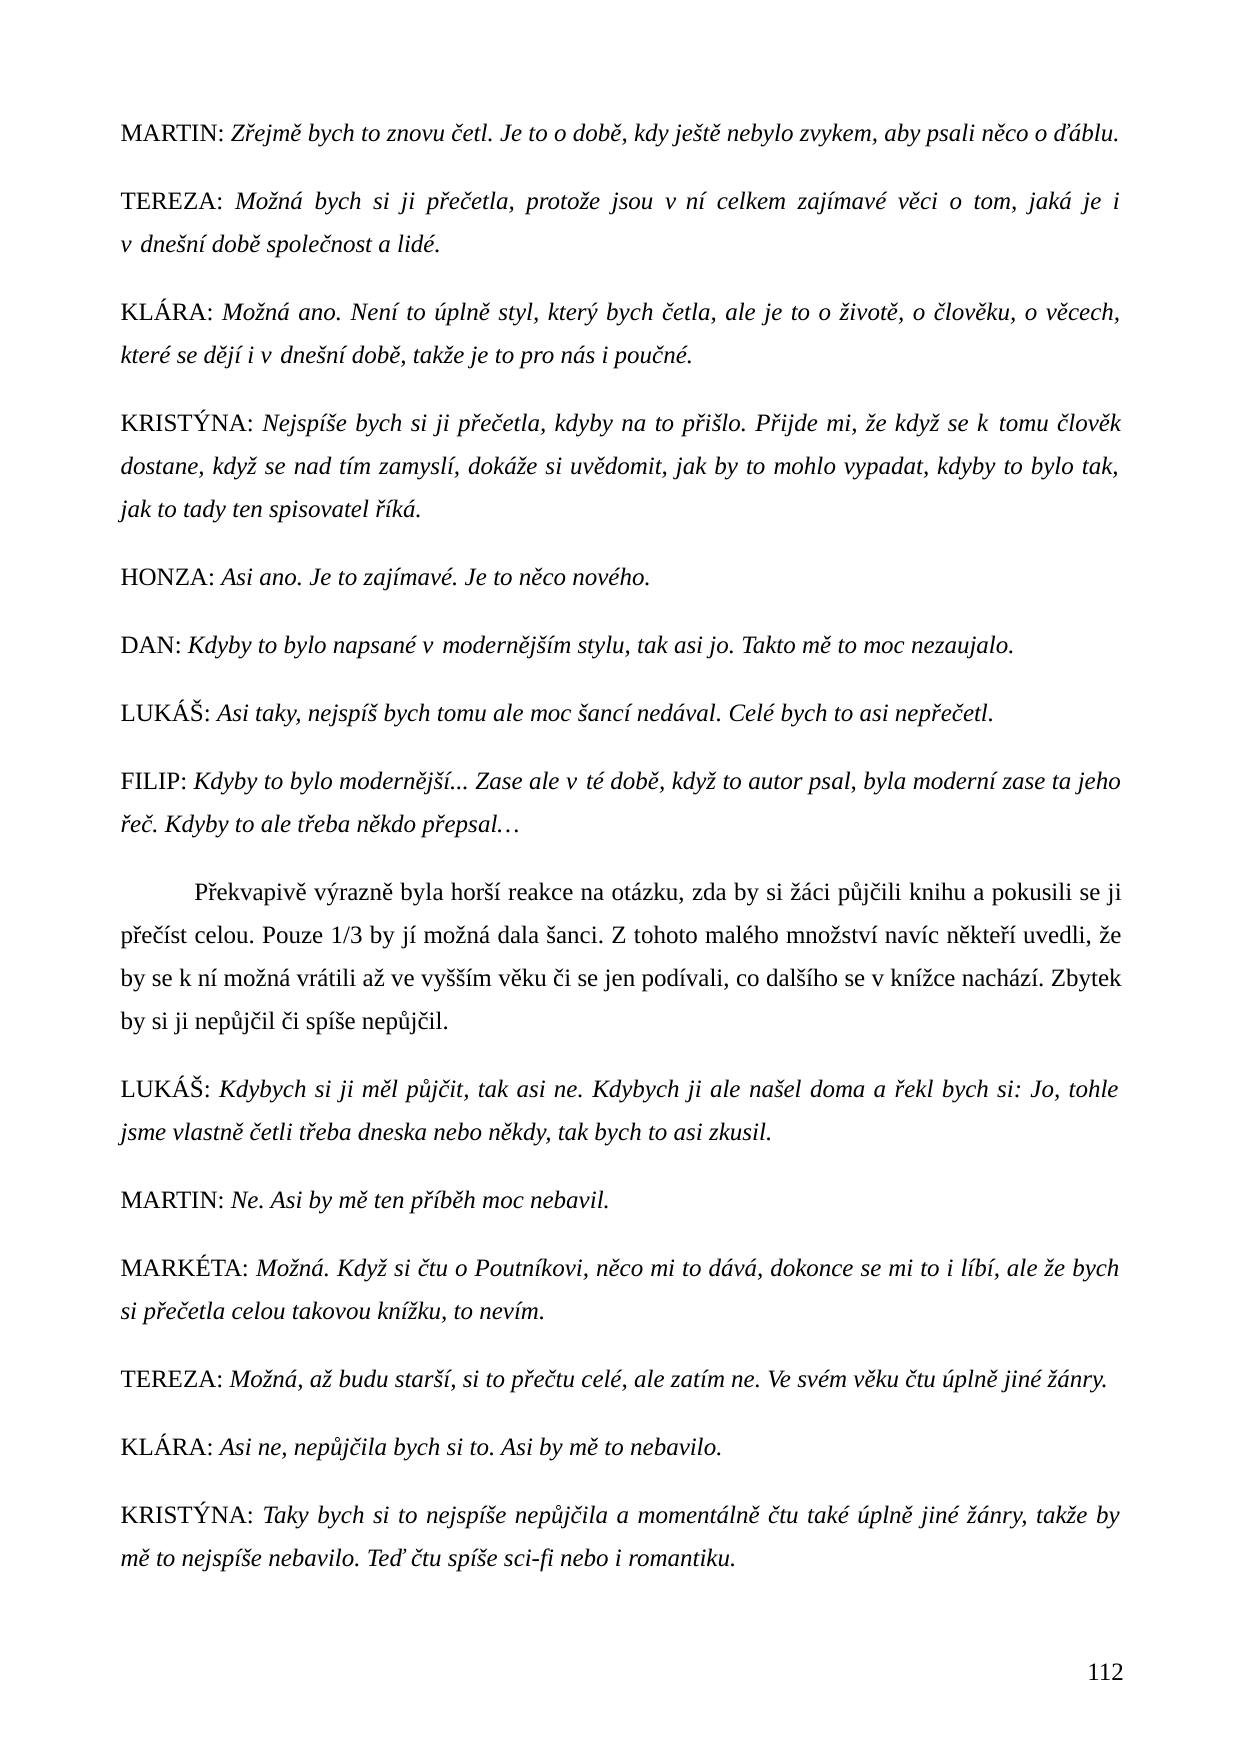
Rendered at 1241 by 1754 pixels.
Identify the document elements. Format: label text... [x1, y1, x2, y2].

text MARKÉTA: Možná. Když si čtu o Poutníkovi, něco mi to dává, dokonce se mi to i líbí, ale že bych si přečetla celou takovou knížku, to nevím. [120, 1253, 1123, 1325]
text Překvapivě výrazně byla horší reakce na otázku, zda by si žáci půjčili knihu a pokusili se ji přečíst celou. Pouze 1/3 by jí možná dala šanci. Z tohoto malého množství navíc někteří uvedli, že by se k ní možná vrátili až ve vyšším věku či se jen podívali, co dalšího se v knížce nachází. Zbytek by si ji nepůjčil či spíše nepůjčil. [120, 877, 1123, 1035]
text MARTIN: Zřejmě bych to znovu četl. Je to o době, kdy ještě nebylo zvykem, aby psali něco o ďáblu. [120, 118, 1123, 147]
text KLÁRA: Asi ne, nepůjčila bych si to. Asi by mě to nebavilo. [120, 1432, 1123, 1461]
text LUKÁŠ: Kdybych si ji měl půjčit, tak asi ne. Kdybych ji ale našel doma a řekl bych si: Jo, tohle jsme vlastně četli třeba dneska nebo někdy, tak bych to asi zkusil. [120, 1074, 1123, 1146]
text KRISTÝNA: Nejspíše bych si ji přečetla, kdyby na to přišlo. Přijde mi, že když se k tomu člověk dostane, když se nad tím zamyslí, dokáže si uvědomit, jak by to mohlo vypadat, kdyby to bylo tak, jak to tady ten spisovatel říká. [120, 408, 1123, 523]
text KLÁRA: Možná ano. Není to úplně styl, který bych četla, ale je to o životě, o člověku, o věcech, které se dějí i v dnešní době, takže je to pro nás i poučné. [120, 297, 1123, 369]
text LUKÁŠ: Asi taky, nejspíš bych tomu ale moc šancí nedával. Celé bych to asi nepřečetl. [120, 698, 1123, 727]
text TEREZA: Možná, až budu starší, si to přečtu celé, ale zatím ne. Ve svém věku čtu úplně jiné žánry. [120, 1364, 1123, 1393]
text TEREZA: Možná bych si ji přečetla, protože jsou v ní celkem zajímavé věci o tom, jaká je i v dnešní době společnost a lidé. [120, 186, 1123, 258]
text KRISTÝNA: Taky bych si to nejspíše nepůjčila a momentálně čtu také úplně jiné žánry, takže by mě to nejspíše nebavilo. Teď čtu spíše sci-fi nebo i romantiku. [120, 1500, 1123, 1572]
text DAN: Kdyby to bylo napsané v modernějším stylu, tak asi jo. Takto mě to moc nezaujalo. [120, 630, 1123, 659]
text FILIP: Kdyby to bylo modernější... Zase ale v té době, když to autor psal, byla moderní zase ta jeho řeč. Kdyby to ale třeba někdo přepsal… [120, 766, 1123, 838]
text HONZA: Asi ano. Je to zajímavé. Je to něco nového. [120, 562, 1123, 591]
text MARTIN: Ne. Asi by mě ten příběh moc nebavil. [120, 1185, 1123, 1214]
